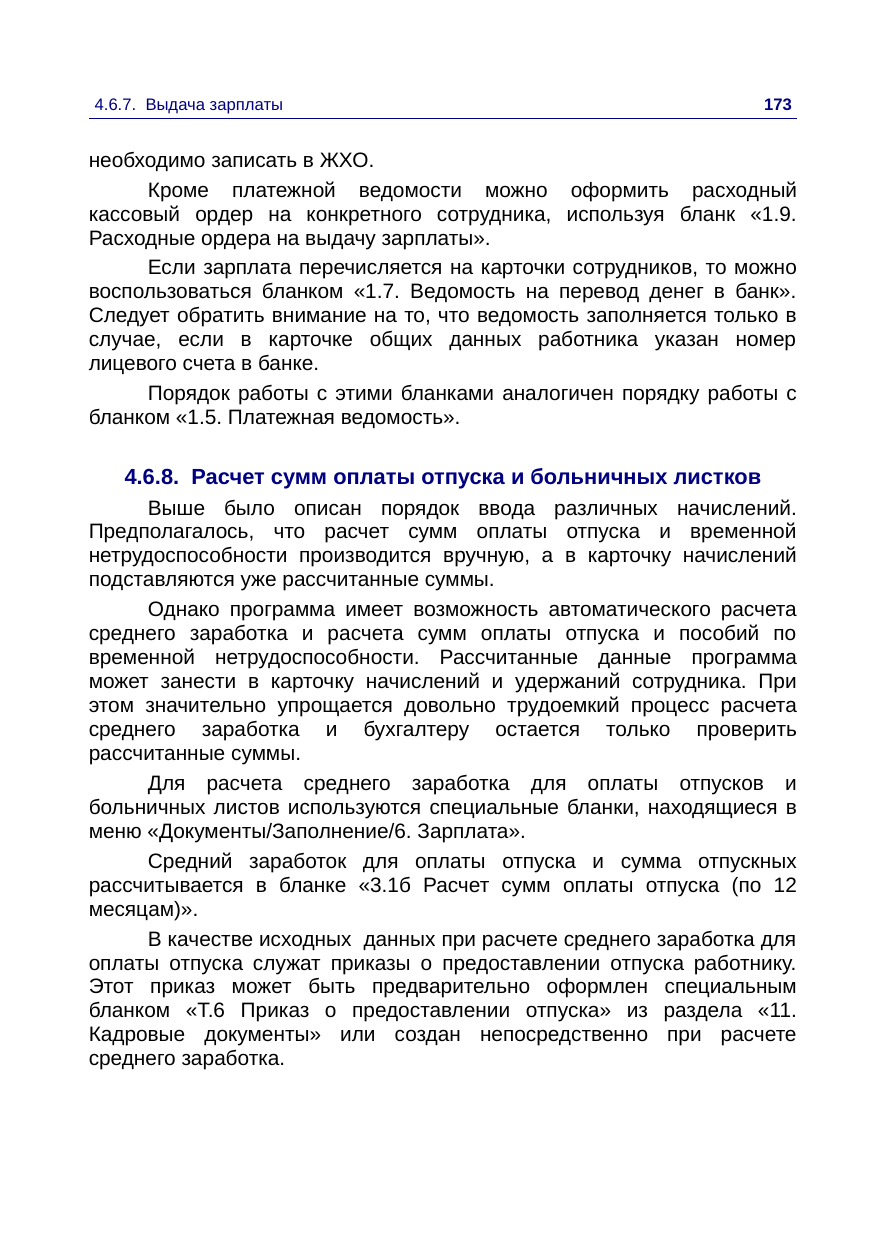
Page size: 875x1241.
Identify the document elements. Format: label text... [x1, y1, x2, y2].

subtitle Расчет сумм оплаты отпуска и больничных листков [88, 464, 797, 489]
text Если зарплата перечисляется на карточки сотрудников, то можно воспользоваться бланком «1.7. Ведомость на перевод денег в банк». Следует обратить внимание на то, что ведомость заполняется только в случае, если в карточке общих данных работника указан номер лицевого счета в банке. [88, 255, 797, 375]
text Однако программа имеет возможность автоматического расчета среднего заработка и расчета сумм оплаты отпуска и пособий по временной нетрудоспособности. Рассчитанные данные программа может занести в карточку начислений и удержаний сотрудника. При этом значительно упрощается довольно трудоемкий процесс расчета среднего заработка и бухгалтеру остается только проверить рассчитанные суммы. [88, 597, 797, 765]
text Для расчета среднего заработка для оплаты отпусков и больничных листов используются специальные бланки, находящиеся в меню «Документы/Заполнение/6. Зарплата». [88, 771, 797, 843]
text Средний заработок для оплаты отпуска и сумма отпускных рассчитывается в бланке «3.1б Расчет сумм оплаты отпуска (по 12 месяцам)». [88, 849, 797, 921]
text необходимо записать в ЖХО. [88, 147, 797, 171]
text В качестве исходных данных при расчете среднего заработка для оплаты отпуска служат приказы о предоставлении отпуска работнику. Этот приказ может быть предварительно оформлен специальным бланком «Т.6 Приказ о предоставлении отпуска» из раздела «11. Кадровые документы» или создан непосредственно при расчете среднего заработка. [88, 926, 797, 1070]
text Кроме платежной ведомости можно оформить расходный кассовый ордер на конкретного сотрудника, используя бланк «1.9. Расходные ордера на выдачу зарплаты». [88, 177, 797, 249]
text Выше было описан порядок ввода различных начислений. Предполагалось, что расчет сумм оплаты отпуска и временной нетрудоспособности производится вручную, а в карточку начислений подставляются уже рассчитанные суммы. [88, 495, 797, 591]
text Порядок работы с этими бланками аналогичен порядку работы с бланком «1.5. Платежная ведомость». [88, 381, 797, 429]
